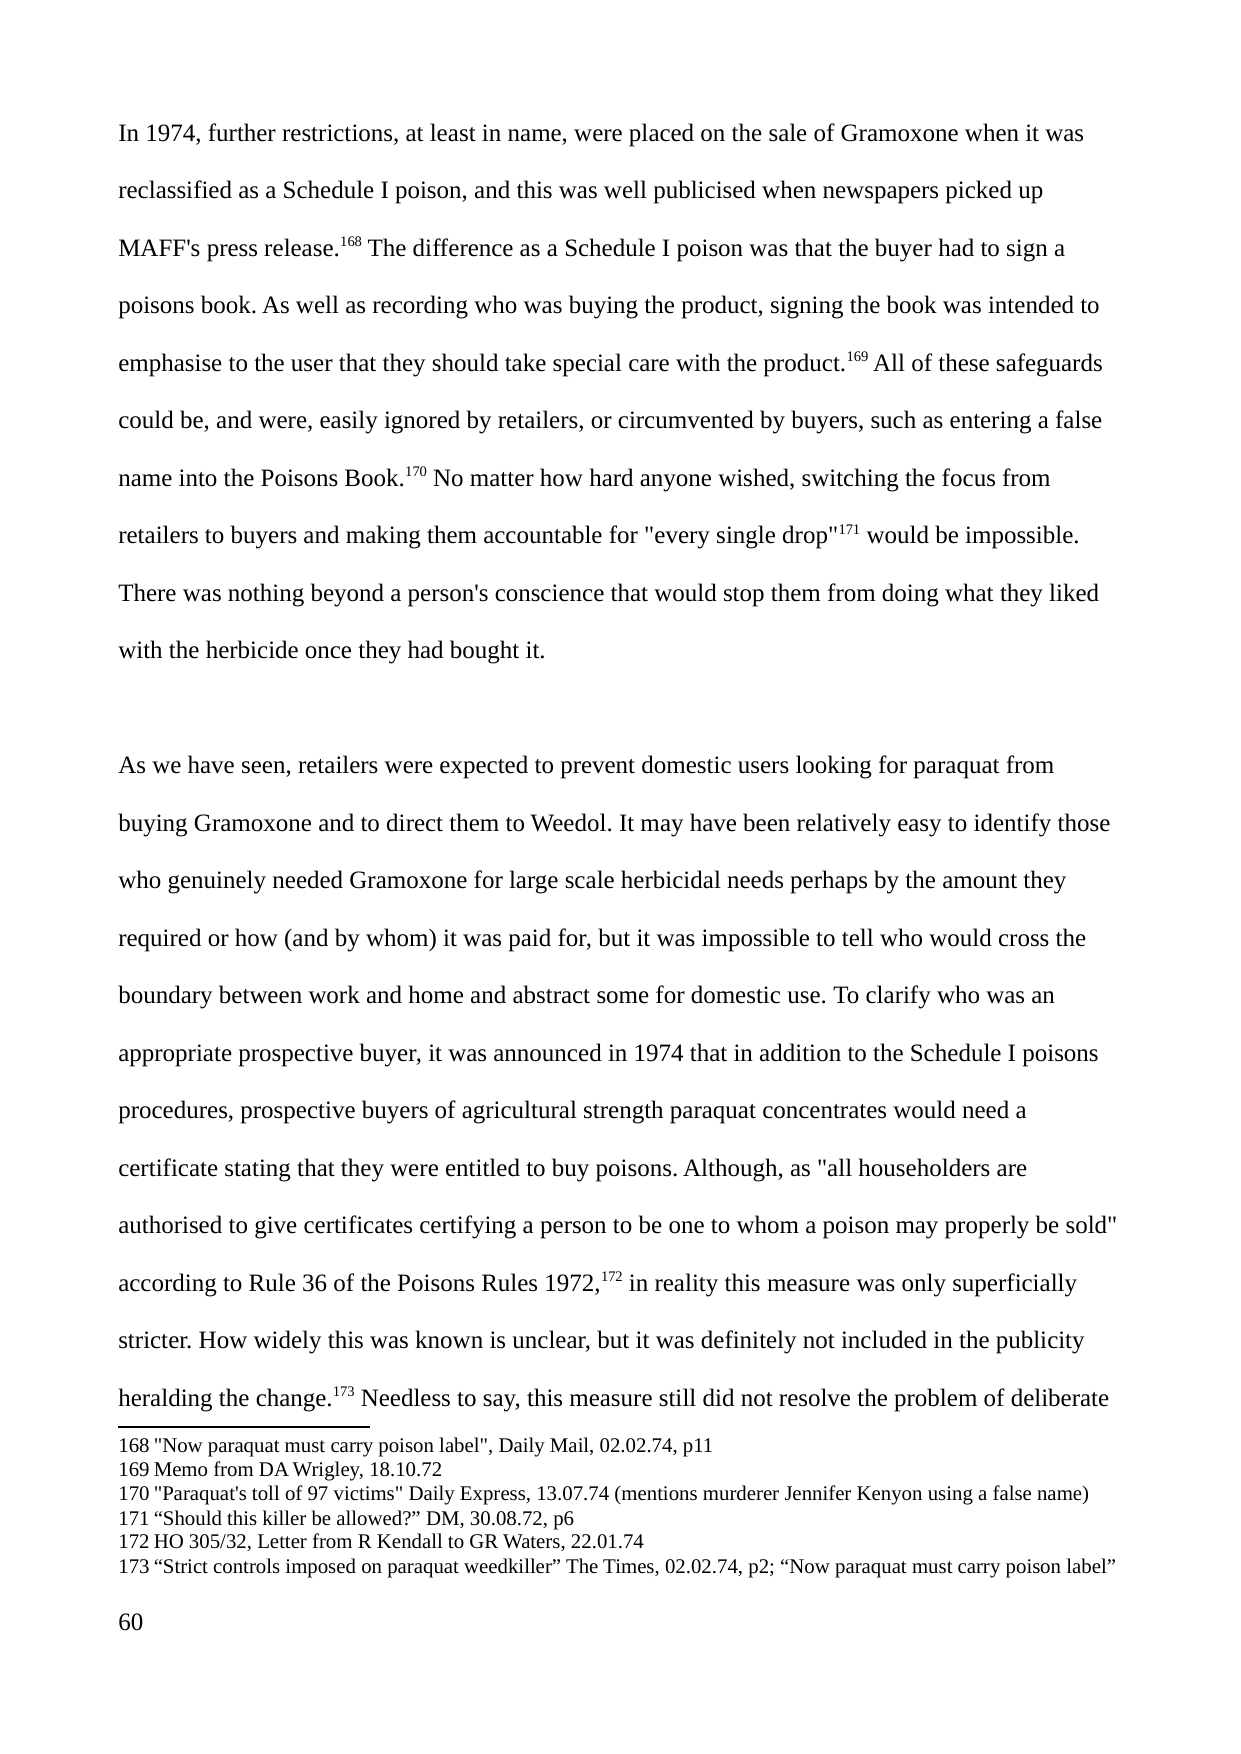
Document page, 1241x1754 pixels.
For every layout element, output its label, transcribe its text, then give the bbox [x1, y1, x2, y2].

text Memo from DA Wrigley, 18.10.72 [118, 1457, 1122, 1481]
text “Should this killer be allowed?” DM, 30.08.72, p6 [118, 1505, 1122, 1529]
text In 1974, further restrictions, at least in name, were placed on the sale of Gramoxone when it was reclassified as a Schedule I poison, and this was well publicised when newspapers picked up MAFF's press release. The difference as a Schedule I poison was that the buyer had to sign a poisons book. As well as recording who was buying the product, signing the book was intended to emphasise to the user that they should take special care with the product. All of these safeguards could be, and were, easily ignored by retailers, or circumvented by buyers, such as entering a false name into the Poisons Book. No matter how hard anyone wished, switching the focus from retailers to buyers and making them accountable for "every single drop" would be impossible. There was nothing beyond a person's conscience that would stop them from doing what they liked with the herbicide once they had bought it. [118, 118, 1122, 664]
text “Strict controls imposed on paraquat weedkiller” The Times, 02.02.74, p2; “Now paraquat must carry poison label” [118, 1553, 1122, 1578]
text HO 305/32, Letter from R Kendall to GR Waters, 22.01.74 [118, 1529, 1122, 1553]
text As we have seen, retailers were expected to prevent domestic users looking for paraquat from buying Gramoxone and to direct them to Weedol. It may have been relatively easy to identify those who genuinely needed Gramoxone for large scale herbicidal needs perhaps by the amount they required or how (and by whom) it was paid for, but it was impossible to tell who would cross the boundary between work and home and abstract some for domestic use. To clarify who was an appropriate prospective buyer, it was announced in 1974 that in addition to the Schedule I poisons procedures, prospective buyers of agricultural strength paraquat concentrates would need a certificate stating that they were entitled to buy poisons. Although, as "all householders are authorised to give certificates certifying a person to be one to whom a poison may properly be sold" according to Rule 36 of the Poisons Rules 1972, in reality this measure was only superficially stricter. How widely this was known is unclear, but it was definitely not included in the publicity heralding the change. Needless to say, this measure still did not resolve the problem of deliberate [118, 751, 1122, 1412]
text "Now paraquat must carry poison label", Daily Mail, 02.02.74, p11 [118, 1433, 1122, 1457]
text "Paraquat's toll of 97 victims" Daily Express, 13.07.74 (mentions murderer Jennifer Kenyon using a false name) [118, 1481, 1122, 1505]
